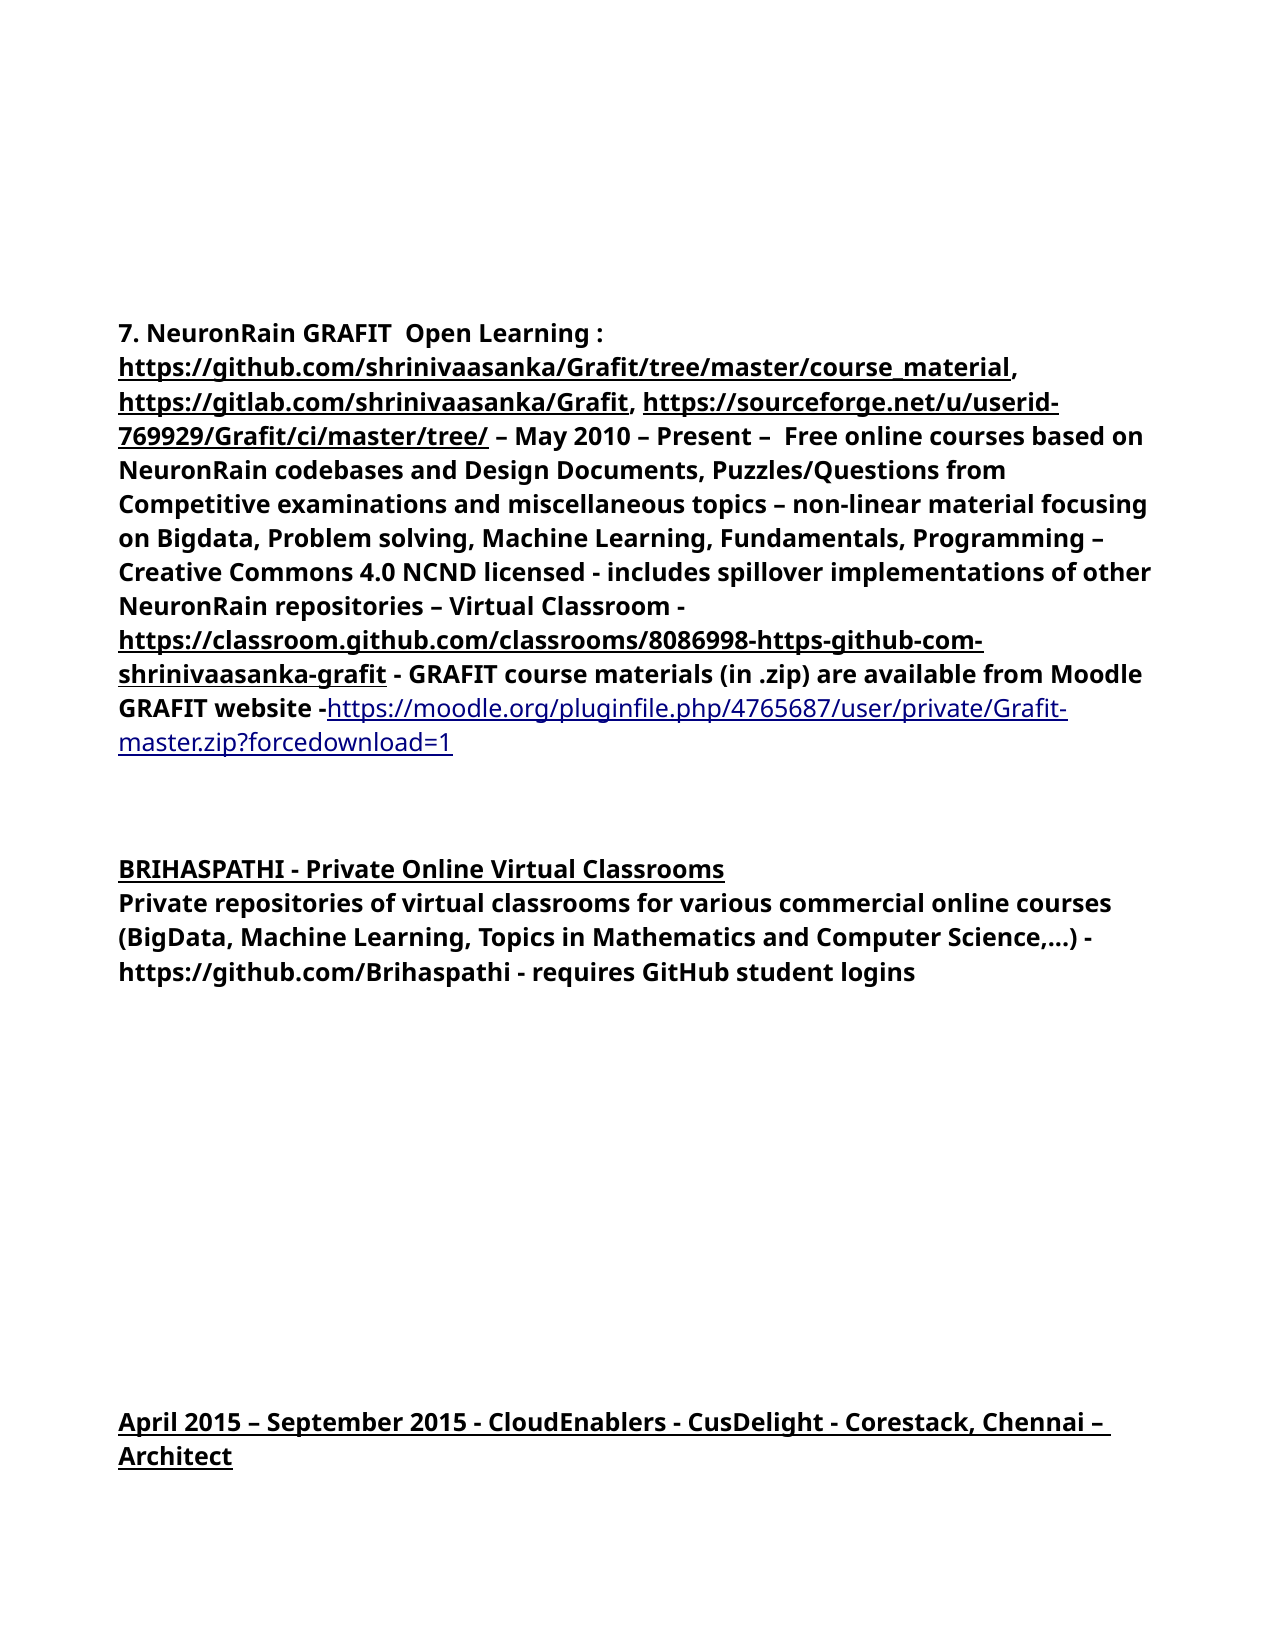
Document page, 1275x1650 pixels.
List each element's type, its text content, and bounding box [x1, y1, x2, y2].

text 7. NeuronRain GRAFIT Open Learning : https://github.com/shrinivaasanka/Grafit/tree/master/course_material, https://gitlab.com/shrinivaasanka/Grafit, https://sourceforge.net/u/userid-769929/Grafit/ci/master/tree/ – May 2010 – Present – Free online courses based on NeuronRain codebases and Design Documents, Puzzles/Questions from Competitive examinations and miscellaneous topics – non-linear material focusing on Bigdata, Problem solving, Machine Learning, Fundamentals, Programming – Creative Commons 4.0 NCND licensed - includes spillover implementations of other NeuronRain repositories – Virtual Classroom - https://classroom.github.com/classrooms/8086998-https-github-com-shrinivaasanka-grafit - GRAFIT course materials (in .zip) are available from Moodle GRAFIT website -https://moodle.org/pluginfile.php/4765687/user/private/Grafit-master.zip?forcedownload=1 [118, 316, 1157, 759]
text Private repositories of virtual classrooms for various commercial online courses (BigData, Machine Learning, Topics in Mathematics and Computer Science,...) - https://github.com/Brihaspathi - requires GitHub student logins [118, 886, 1157, 988]
text April 2015 – September 2015 - CloudEnablers - CusDelight - Corestack, Chennai – Architect [118, 1405, 1157, 1473]
text BRIHASPATHI - Private Online Virtual Classrooms [118, 852, 1157, 886]
